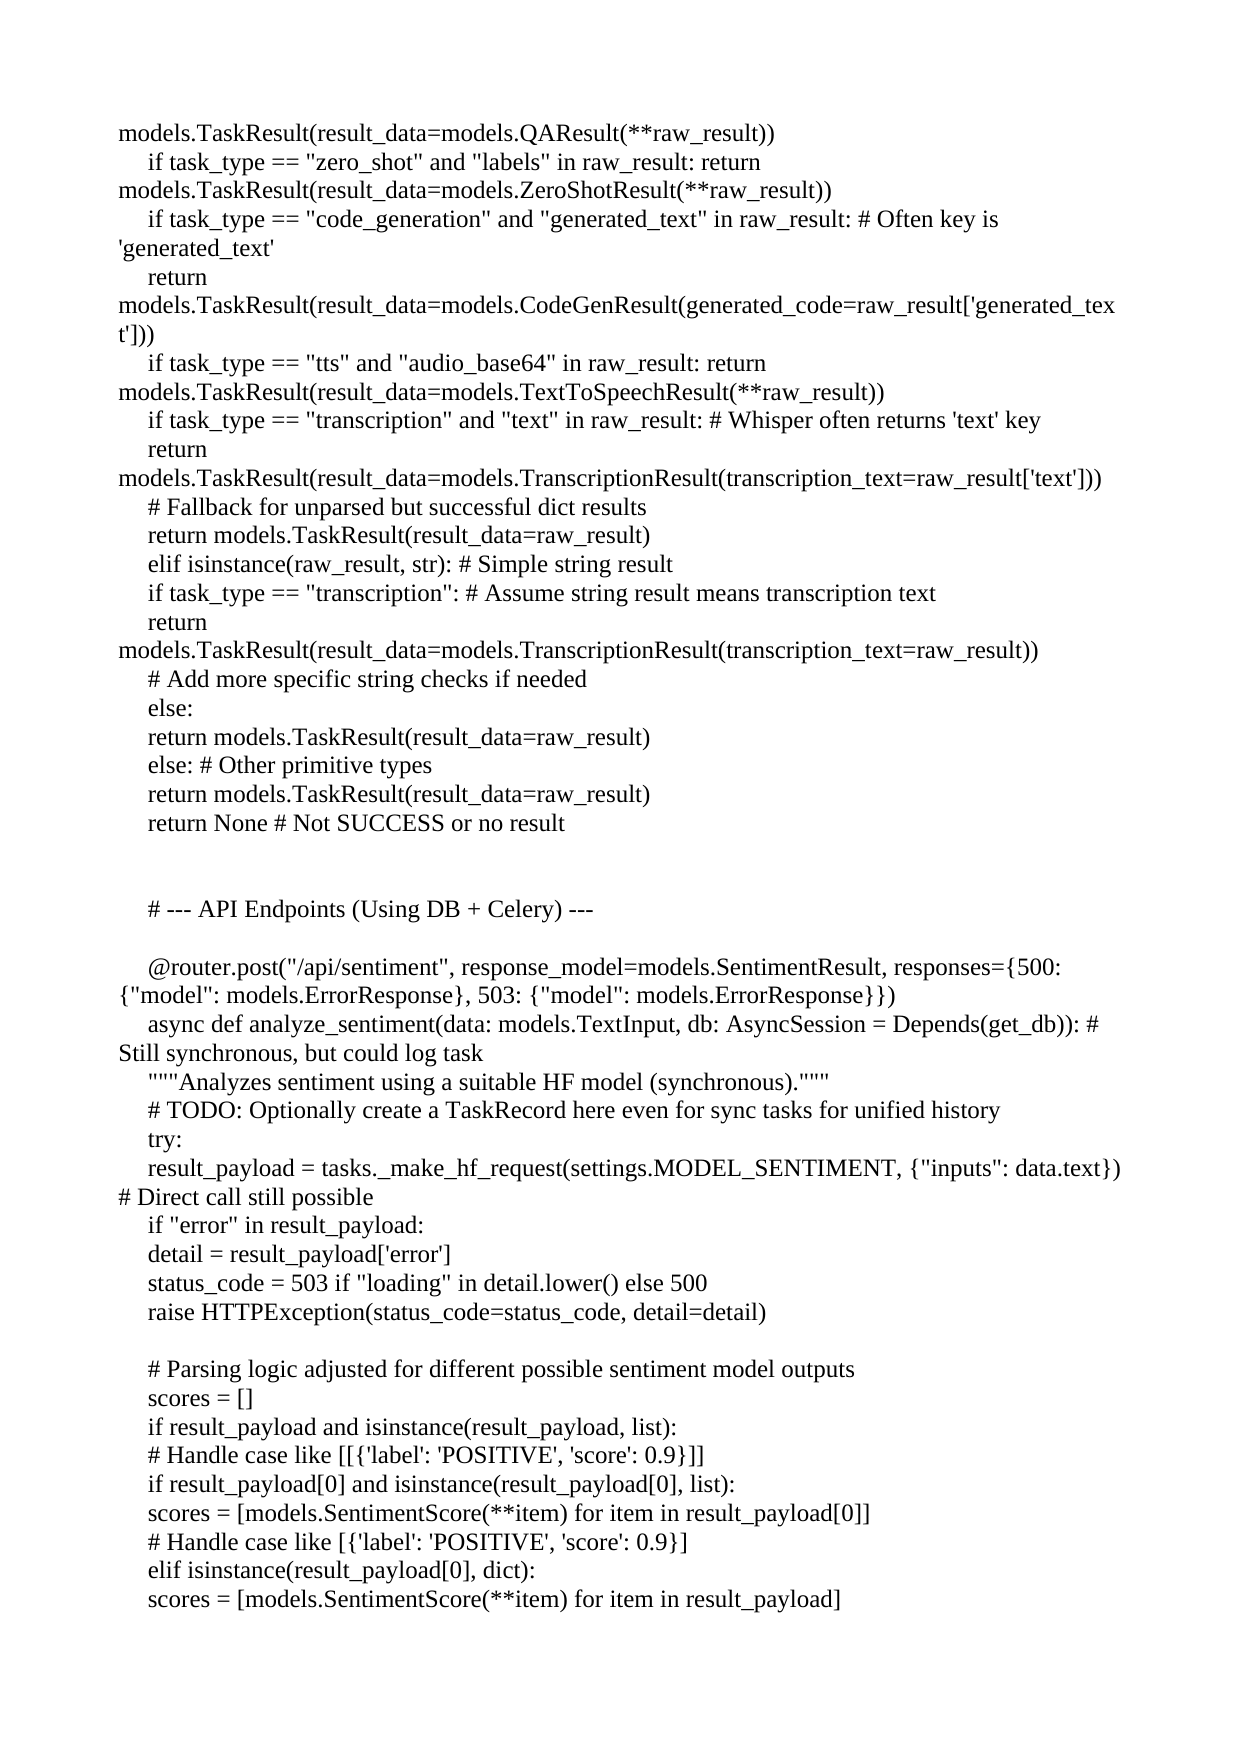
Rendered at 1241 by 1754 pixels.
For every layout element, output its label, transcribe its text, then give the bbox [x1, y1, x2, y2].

text return models.TaskResult(result_data=models.CodeGenResult(generated_code=raw_result['generated_text'])) [118, 262, 1122, 348]
text # Fallback for unparsed but successful dict results [118, 492, 1122, 521]
text if task_type == "zero_shot" and "labels" in raw_result: return models.TaskResult(result_data=models.ZeroShotResult(**raw_result)) [118, 147, 1122, 204]
text return models.TaskResult(result_data=raw_result) [118, 521, 1122, 549]
text # Handle case like [[{'label': 'POSITIVE', 'score': 0.9}]] [118, 1441, 1122, 1469]
text return models.TaskResult(result_data=models.TranscriptionResult(transcription_text=raw_result['text'])) [118, 434, 1122, 492]
text # Add more specific string checks if needed [118, 664, 1122, 693]
text async def analyze_sentiment(data: models.TextInput, db: AsyncSession = Depends(get_db)): # Still synchronous, but could log task [118, 1009, 1122, 1067]
text raise HTTPException(status_code=status_code, detail=detail) [118, 1297, 1122, 1326]
text return models.TaskResult(result_data=models.TranscriptionResult(transcription_text=raw_result)) [118, 607, 1122, 664]
text """Analyzes sentiment using a suitable HF model (synchronous).""" [118, 1067, 1122, 1096]
text if task_type == "transcription": # Assume string result means transcription text [118, 578, 1122, 607]
text # TODO: Optionally create a TaskRecord here even for sync tasks for unified history [118, 1096, 1122, 1124]
text # Handle case like [{'label': 'POSITIVE', 'score': 0.9}] [118, 1527, 1122, 1556]
text result_payload = tasks._make_hf_request(settings.MODEL_SENTIMENT, {"inputs": data.text}) # Direct call still possible [118, 1153, 1122, 1211]
text if task_type == "tts" and "audio_base64" in raw_result: return models.TaskResult(result_data=models.TextToSpeechResult(**raw_result)) [118, 348, 1122, 406]
text elif isinstance(result_payload[0], dict): [118, 1556, 1122, 1584]
text detail = result_payload['error'] [118, 1239, 1122, 1268]
text # --- API Endpoints (Using DB + Celery) --- [118, 894, 1122, 923]
text scores = [models.SentimentScore(**item) for item in result_payload[0]] [118, 1498, 1122, 1527]
text else: [118, 693, 1122, 722]
text if result_payload[0] and isinstance(result_payload[0], list): [118, 1469, 1122, 1498]
text if task_type == "transcription" and "text" in raw_result: # Whisper often returns 'text' key [118, 406, 1122, 434]
text return models.TaskResult(result_data=raw_result) [118, 722, 1122, 751]
text if "error" in result_payload: [118, 1211, 1122, 1239]
text return models.TaskResult(result_data=raw_result) [118, 779, 1122, 808]
text elif isinstance(raw_result, str): # Simple string result [118, 549, 1122, 578]
text if task_type == "code_generation" and "generated_text" in raw_result: # Often key is 'generated_text' [118, 204, 1122, 262]
text try: [118, 1124, 1122, 1153]
text # Parsing logic adjusted for different possible sentiment model outputs [118, 1354, 1122, 1383]
text status_code = 503 if "loading" in detail.lower() else 500 [118, 1268, 1122, 1297]
text models.TaskResult(result_data=models.QAResult(**raw_result)) [118, 118, 1122, 147]
text @router.post("/api/sentiment", response_model=models.SentimentResult, responses={500: {"model": models.ErrorResponse}, 503: {"model": models.ErrorResponse}}) [118, 952, 1122, 1009]
text else: # Other primitive types [118, 751, 1122, 779]
text return None # Not SUCCESS or no result [118, 808, 1122, 837]
text if result_payload and isinstance(result_payload, list): [118, 1412, 1122, 1441]
text scores = [models.SentimentScore(**item) for item in result_payload] [118, 1584, 1122, 1613]
text scores = [] [118, 1383, 1122, 1412]
